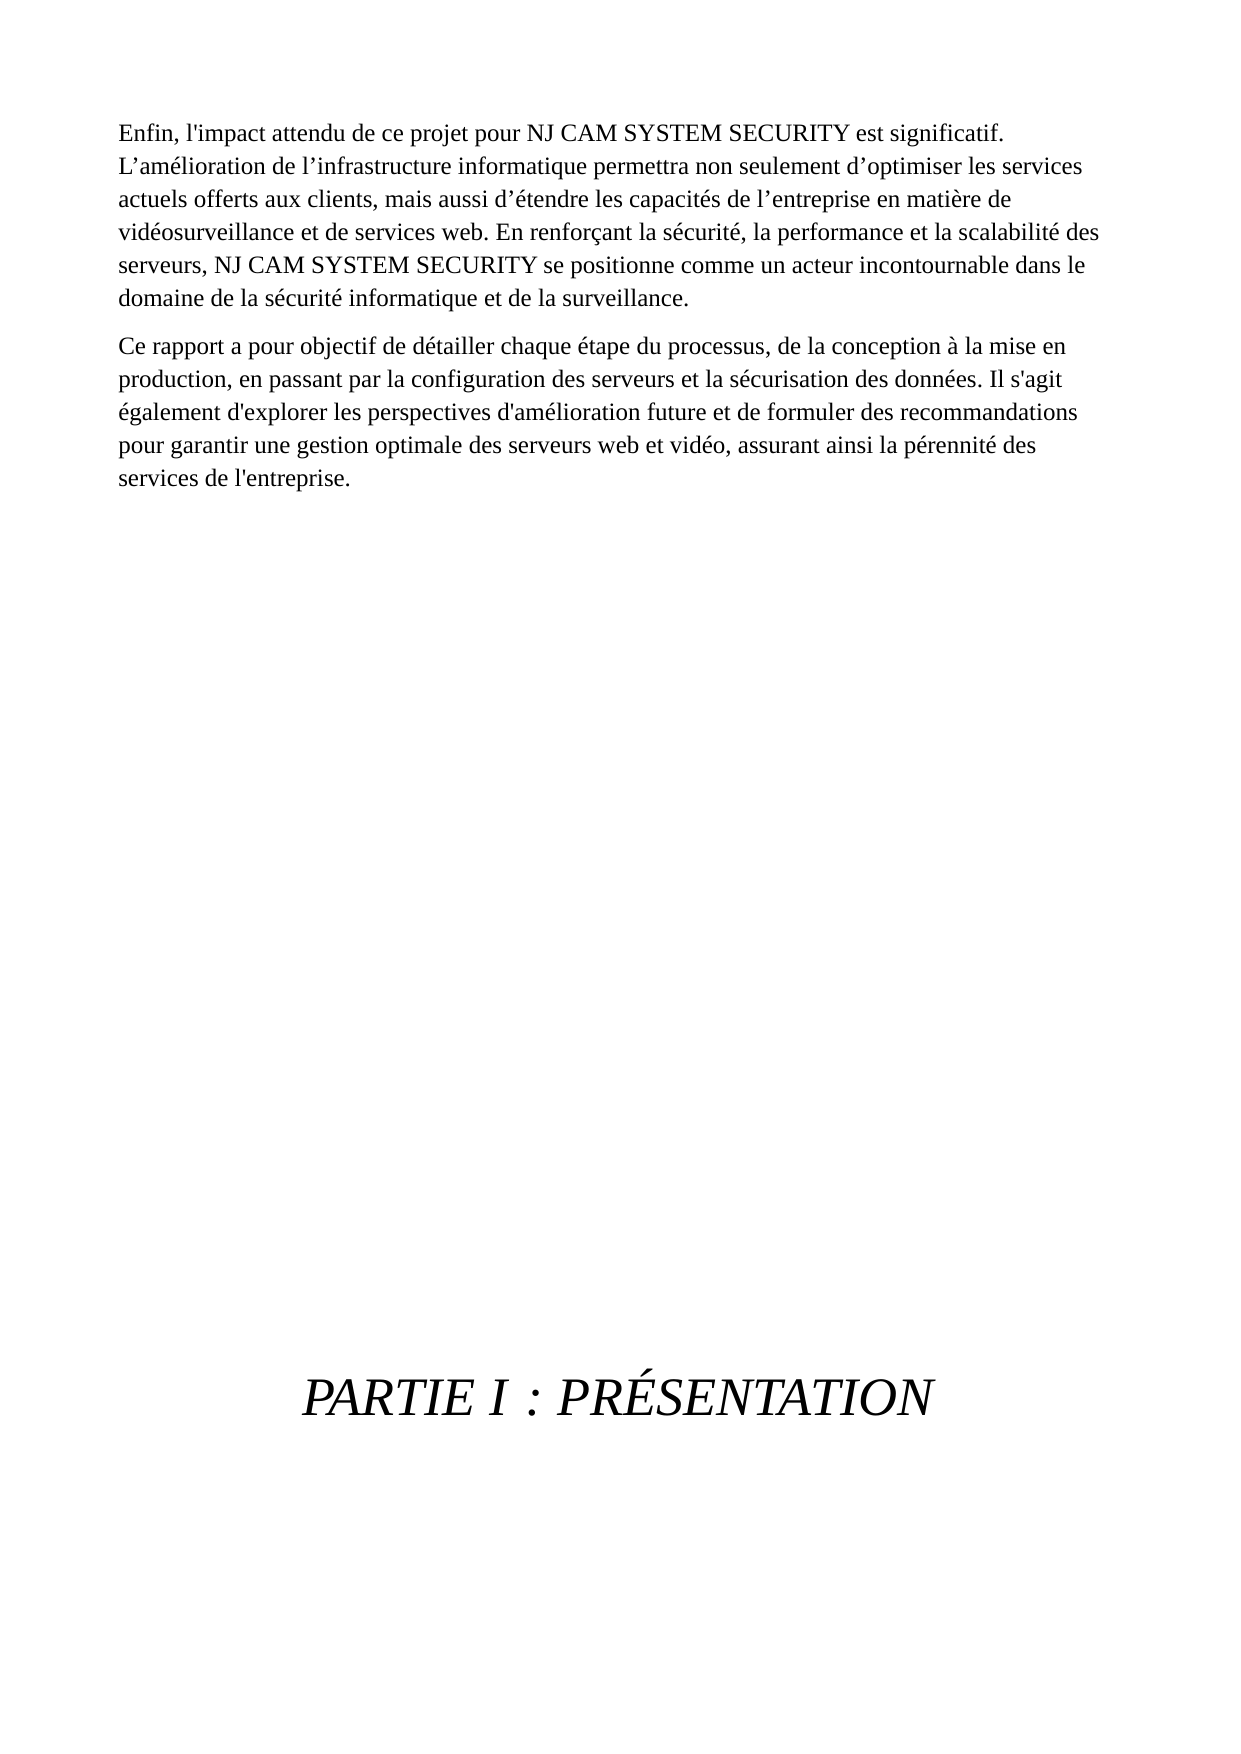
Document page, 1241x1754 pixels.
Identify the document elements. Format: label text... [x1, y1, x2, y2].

text Ce rapport a pour objectif de détailler chaque étape du processus, de la conception à la mise en production, en passant par la configuration des serveurs et la sécurisation des données. Il s'agit également d'explorer les perspectives d'amélioration future et de formuler des recommandations pour garantir une gestion optimale des serveurs web et vidéo, assurant ainsi la pérennité des services de l'entreprise. [118, 331, 1122, 492]
text Enfin, l'impact attendu de ce projet pour NJ CAM SYSTEM SECURITY est significatif. L’amélioration de l’infrastructure informatique permettra non seulement d’optimiser les services actuels offerts aux clients, mais aussi d’étendre les capacités de l’entreprise en matière de vidéosurveillance et de services web. En renforçant la sécurité, la performance et la scalabilité des serveurs, NJ CAM SYSTEM SECURITY se positionne comme un acteur incontournable dans le domaine de la sécurité informatique et de la surveillance. [118, 118, 1122, 312]
subtitle PARTIE I : PRÉSENTATION [118, 1365, 1122, 1427]
